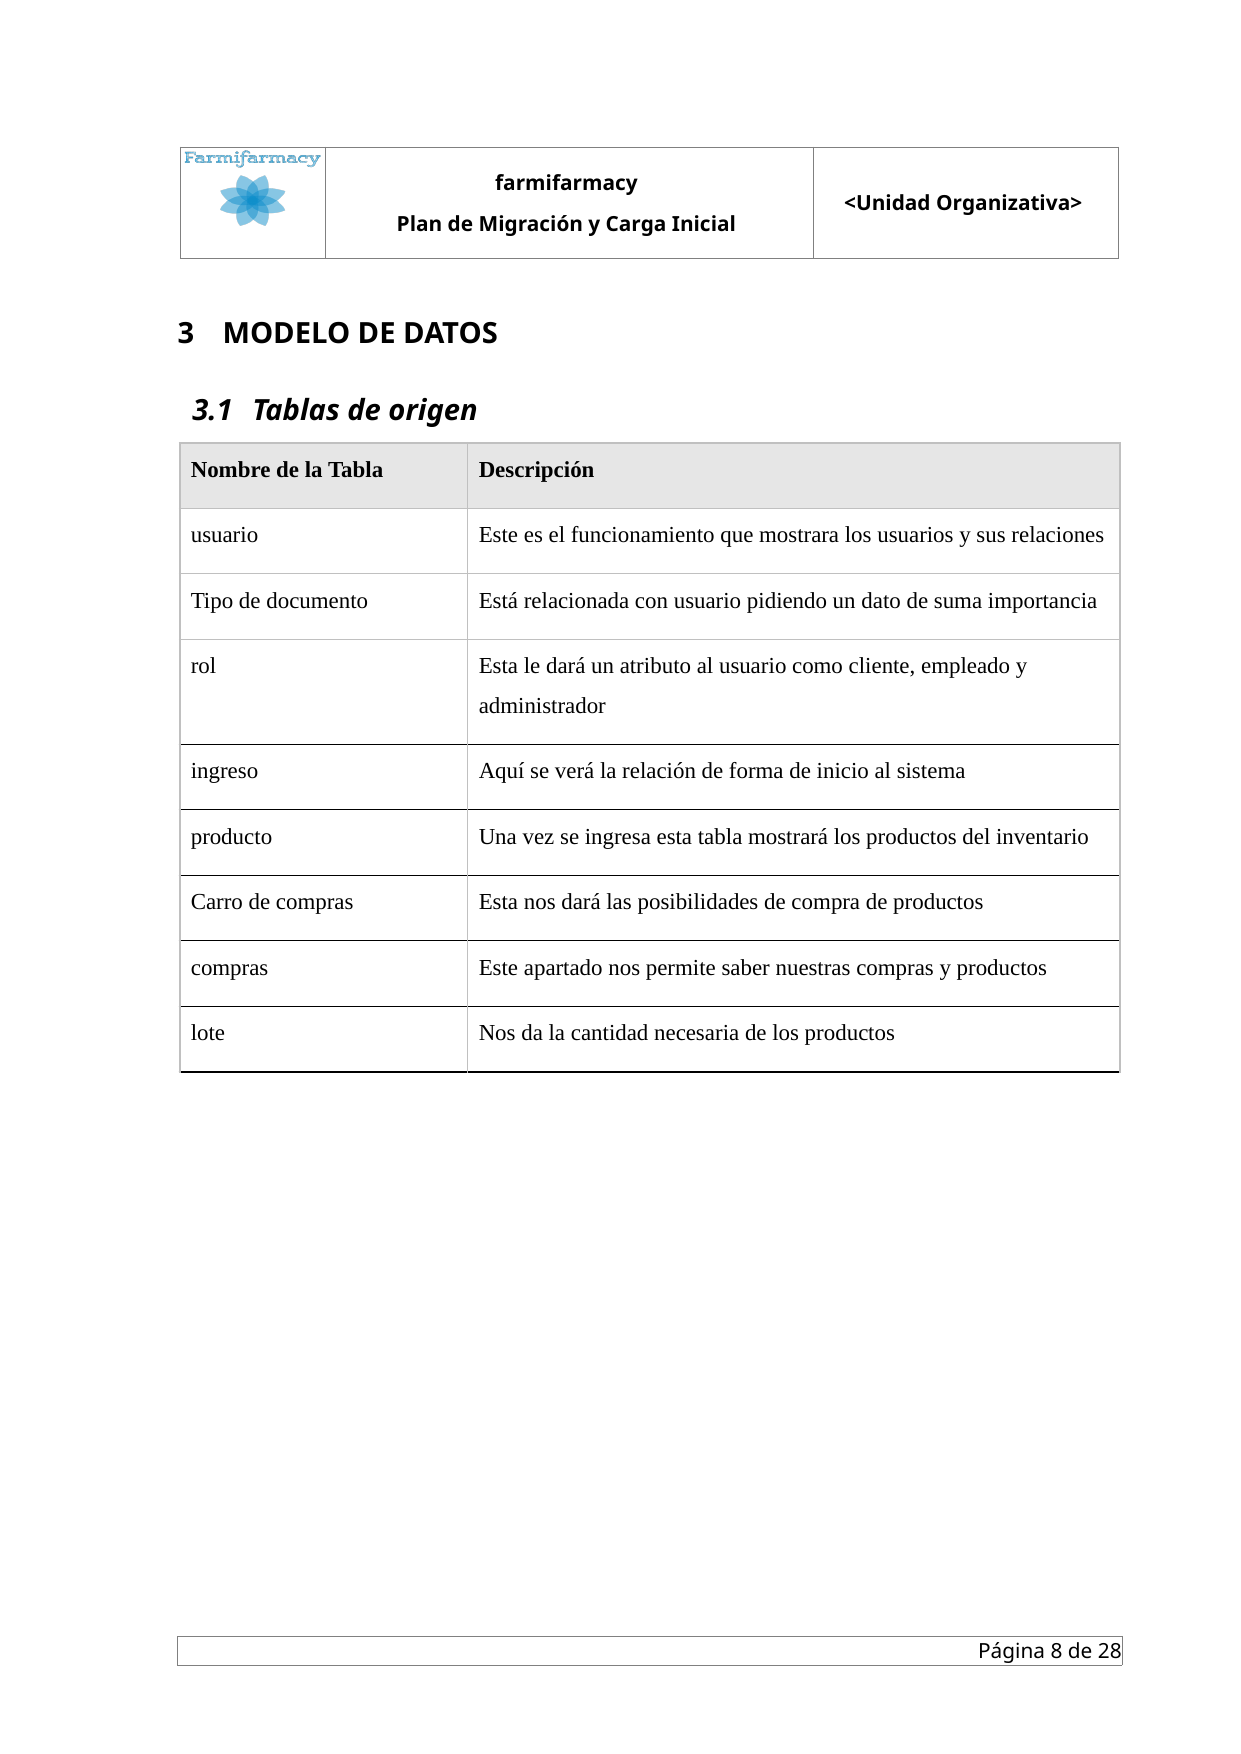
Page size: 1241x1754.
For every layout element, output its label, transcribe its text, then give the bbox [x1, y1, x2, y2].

table_cell Nos da la cantidad necesaria de los productos [468, 1007, 1119, 1071]
table_cell usuario [181, 509, 467, 573]
table_cell Una vez se ingresa esta tabla mostrará los productos del inventario [468, 810, 1119, 875]
table_cell Carro de compras [181, 876, 467, 940]
table_cell Está relacionada con usuario pidiendo un dato de suma importancia [468, 574, 1119, 639]
table_cell rol [181, 640, 467, 744]
table_cell Esta le dará un atributo al usuario como cliente, empleado y administrador [468, 640, 1119, 744]
table_cell Este apartado nos permite saber nuestras compras y productos [468, 941, 1119, 1006]
subtitle MODELO DE DATOS [177, 312, 1122, 352]
table_cell Este es el funcionamiento que mostrara los usuarios y sus relaciones [468, 509, 1119, 573]
table_cell Esta nos dará las posibilidades de compra de productos [468, 876, 1119, 940]
table_cell Aquí se verá la relación de forma de inicio al sistema [468, 745, 1119, 809]
table_cell compras [181, 941, 467, 1006]
table_cell producto [181, 810, 467, 875]
table_header Descripción [468, 444, 1119, 508]
table_cell ingreso [181, 745, 467, 809]
table_cell lote [181, 1007, 467, 1071]
subtitle Tablas de origen [192, 389, 1122, 429]
table_cell Tipo de documento [181, 574, 467, 639]
table_header Nombre de la Tabla [181, 444, 467, 508]
